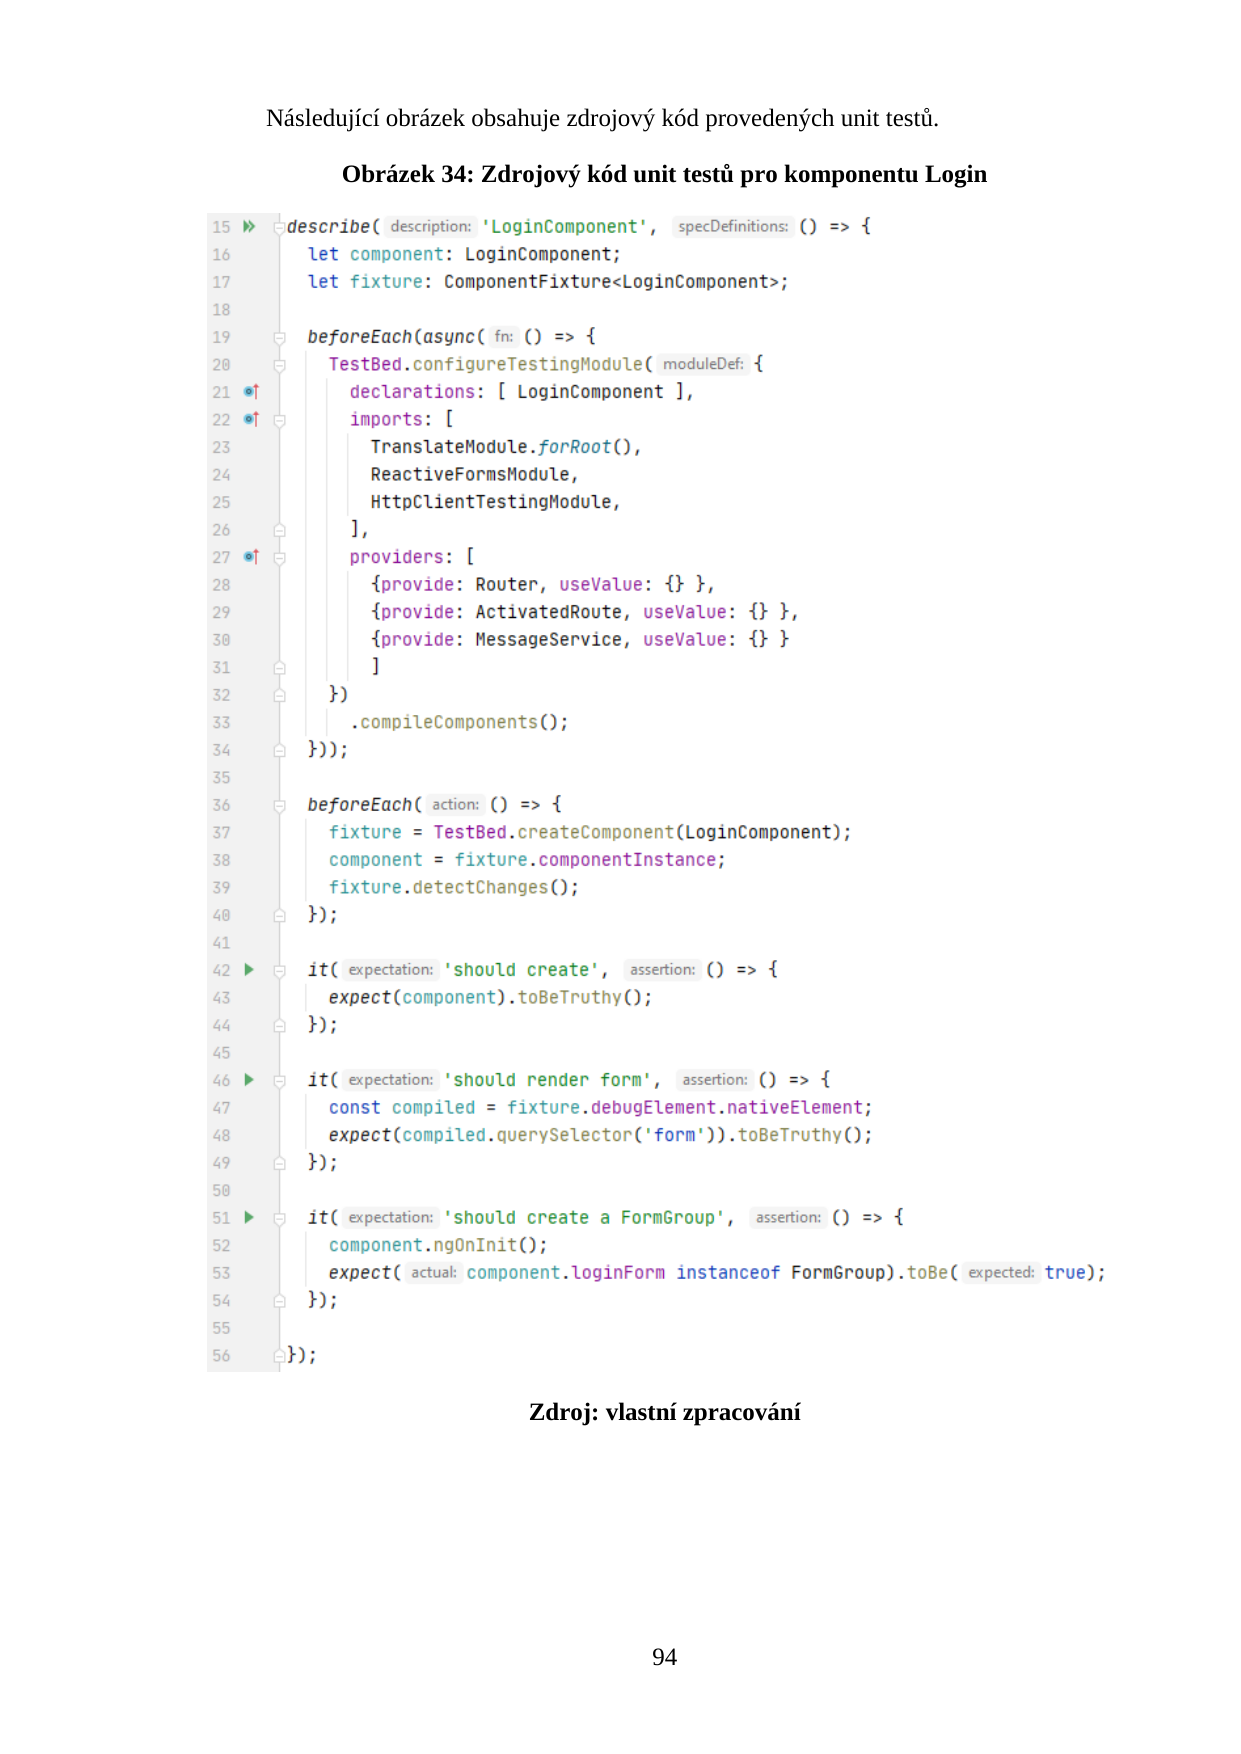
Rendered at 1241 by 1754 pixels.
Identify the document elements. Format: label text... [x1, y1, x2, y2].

picture [207, 213, 1123, 1372]
text Obrázek 34: Zdrojový kód unit testů pro komponentu Login [207, 159, 1122, 188]
text Zdroj: vlastní zpracování [207, 1397, 1122, 1426]
text Následující obrázek obsahuje zdrojový kód provedených unit testů. [207, 103, 1122, 132]
